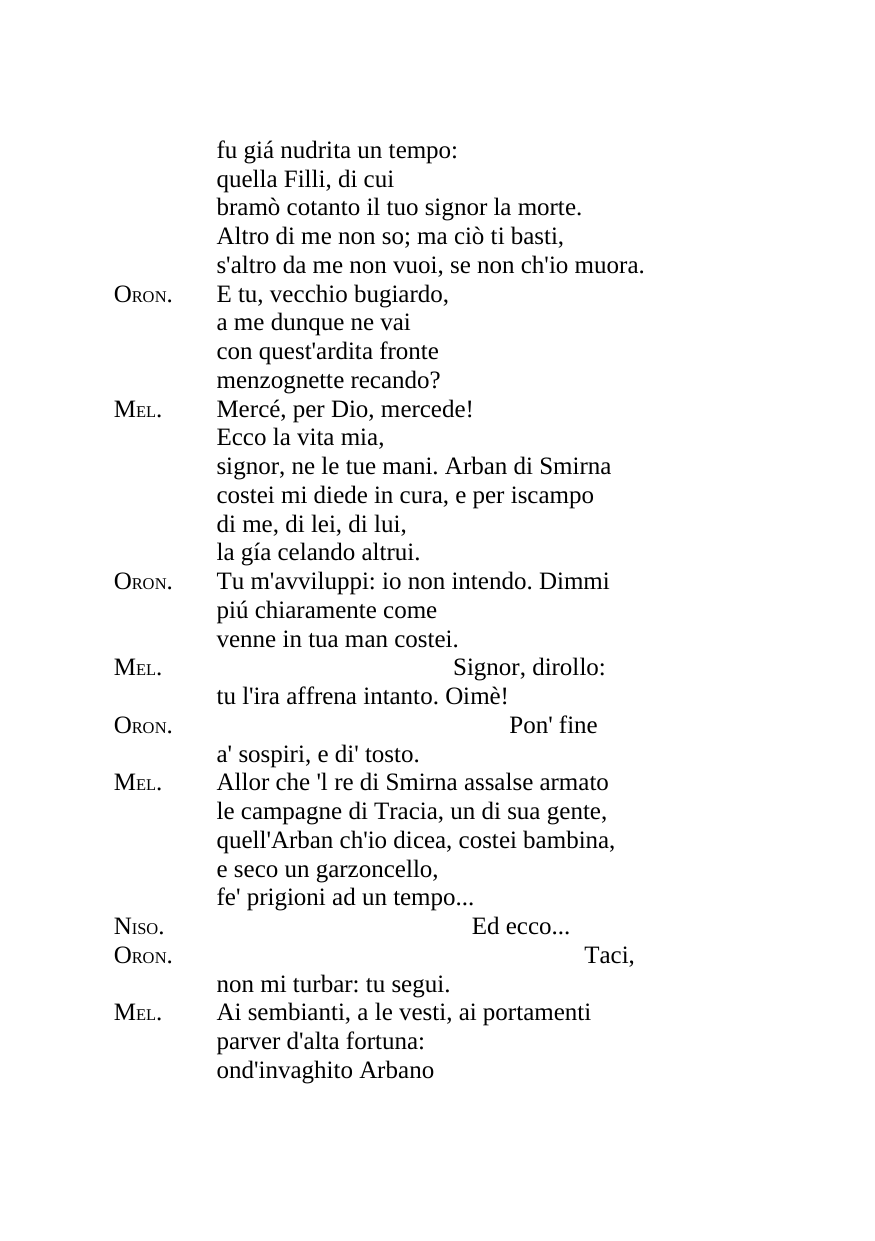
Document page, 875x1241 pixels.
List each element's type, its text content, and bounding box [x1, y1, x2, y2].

table_cell Mel. [106, 768, 209, 911]
table_cell fu giá nudrita un tempo: quella Filli, di cui bramò cotanto il tuo signor la morte. Altro di me non so; ma ciò ti basti, s'altro da me non vuoi, se non ch'io muora. [209, 135, 768, 279]
table_cell Ed ecco... [209, 911, 768, 940]
table_cell Pon' fine a' sospiri, e di' tosto. [209, 710, 768, 767]
table_cell Mel. [106, 998, 209, 1084]
table_cell Signor, dirollo: tu l'ira affrena intanto. Oimè! [209, 653, 768, 710]
table_cell Ai sembianti, a le vesti, ai portamenti parver d'alta fortuna: ond'invaghito Arbano [209, 998, 768, 1084]
table_cell Oron. [106, 940, 209, 997]
table_cell Niso. [106, 911, 209, 940]
table_cell Oron. [106, 710, 209, 767]
table_cell E tu, vecchio bugiardo, a me dunque ne vai con quest'ardita fronte menzognette recando? [209, 279, 768, 394]
table_cell Oron. [106, 566, 209, 652]
table_cell Oron. [106, 279, 209, 394]
table_cell [106, 135, 209, 279]
table_cell Allor che 'l re di Smirna assalse armato le campagne di Tracia, un di sua gente, quell'Arban ch'io dicea, costei bambina, e seco un garzoncello, fe' prigioni ad un tempo... [209, 768, 768, 911]
table_cell Mercé, per Dio, mercede! Ecco la vita mia, signor, ne le tue mani. Arban di Smirna costei mi diede in cura, e per iscampo di me, di lei, di lui, la gía celando altrui. [209, 394, 768, 566]
table_cell Mel. [106, 394, 209, 566]
table_cell Mel. [106, 653, 209, 710]
table_cell Tu m'avviluppi: io non intendo. Dimmi piú chiaramente come venne in tua man costei. [209, 566, 768, 652]
table_cell Taci, non mi turbar: tu segui. [209, 940, 768, 997]
